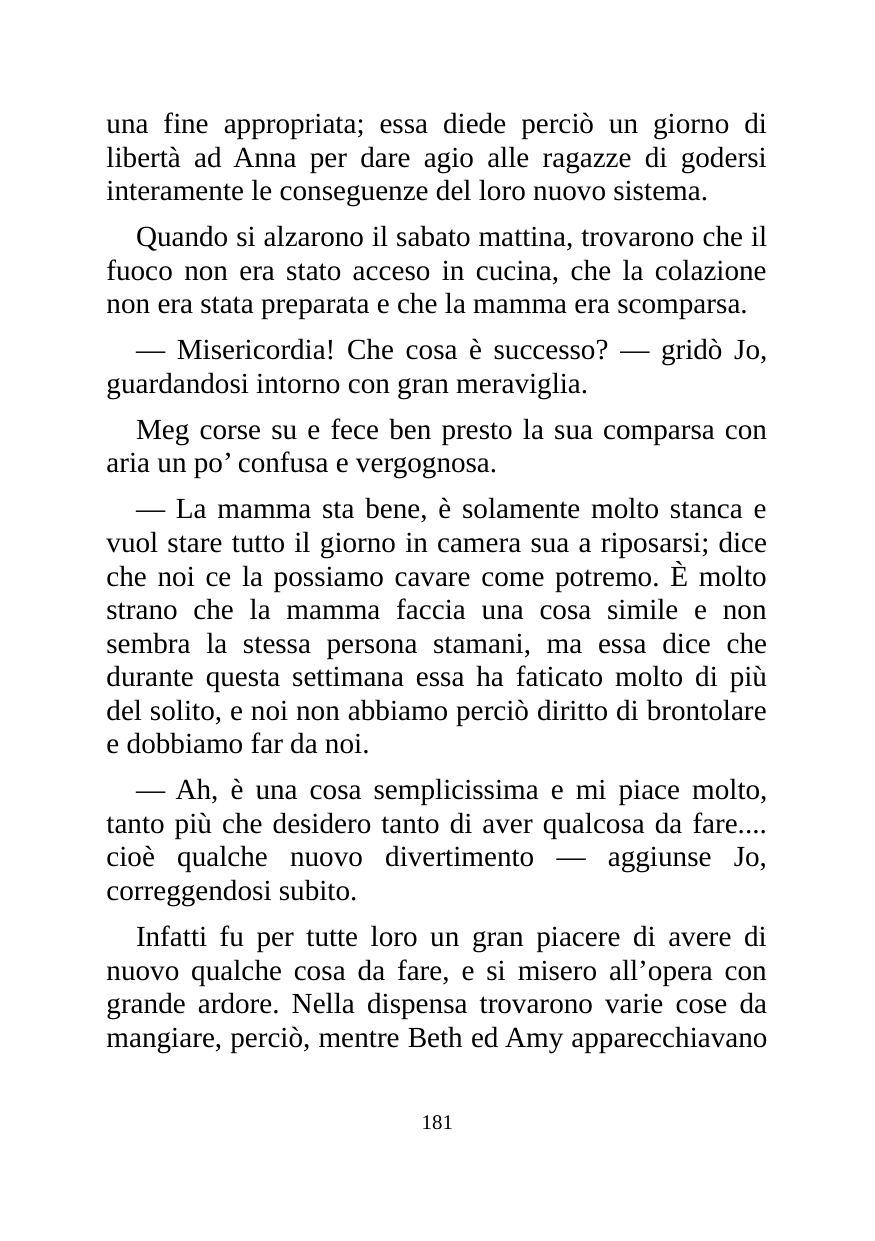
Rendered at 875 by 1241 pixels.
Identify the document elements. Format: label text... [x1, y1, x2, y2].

text Quando si alzarono il sabato mattina, trovarono che il fuoco non era stato acceso in cucina, che la colazione non era stata preparata e che la mamma era scomparsa. [106, 219, 768, 320]
text — La mamma sta bene, è solamente molto stanca e vuol stare tutto il giorno in camera sua a riposarsi; dice che noi ce la possiamo cavare come potremo. È molto strano che la mamma faccia una cosa simile e non sembra la stessa persona stamani, ma essa dice che durante questa settimana essa ha faticato molto di più del solito, e noi non abbiamo perciò diritto di brontolare e dobbiamo far da noi. [106, 492, 768, 760]
text — Misericordia! Che cosa è successo? — gridò Jo, guardandosi intorno con gran meraviglia. [106, 332, 768, 399]
text Meg corse su e fece ben presto la sua comparsa con aria un po’ confusa e vergognosa. [106, 412, 768, 479]
text — Ah, è una cosa semplicissima e mi piace molto, tanto più che desidero tanto di aver qualcosa da fare.... cioè qualche nuovo divertimento — aggiunse Jo, correggendosi subito. [106, 772, 768, 907]
text una fine appropriata; essa diede perciò un giorno di libertà ad Anna per dare agio alle ragazze di godersi interamente le conseguenze del loro nuovo sistema. [106, 106, 768, 207]
text Infatti fu per tutte loro un gran piacere di avere di nuovo qualche cosa da fare, e si misero all’opera con grande ardore. Nella dispensa trovarono varie cose da mangiare, perciò, mentre Beth ed Amy apparecchiavano [106, 919, 768, 1053]
